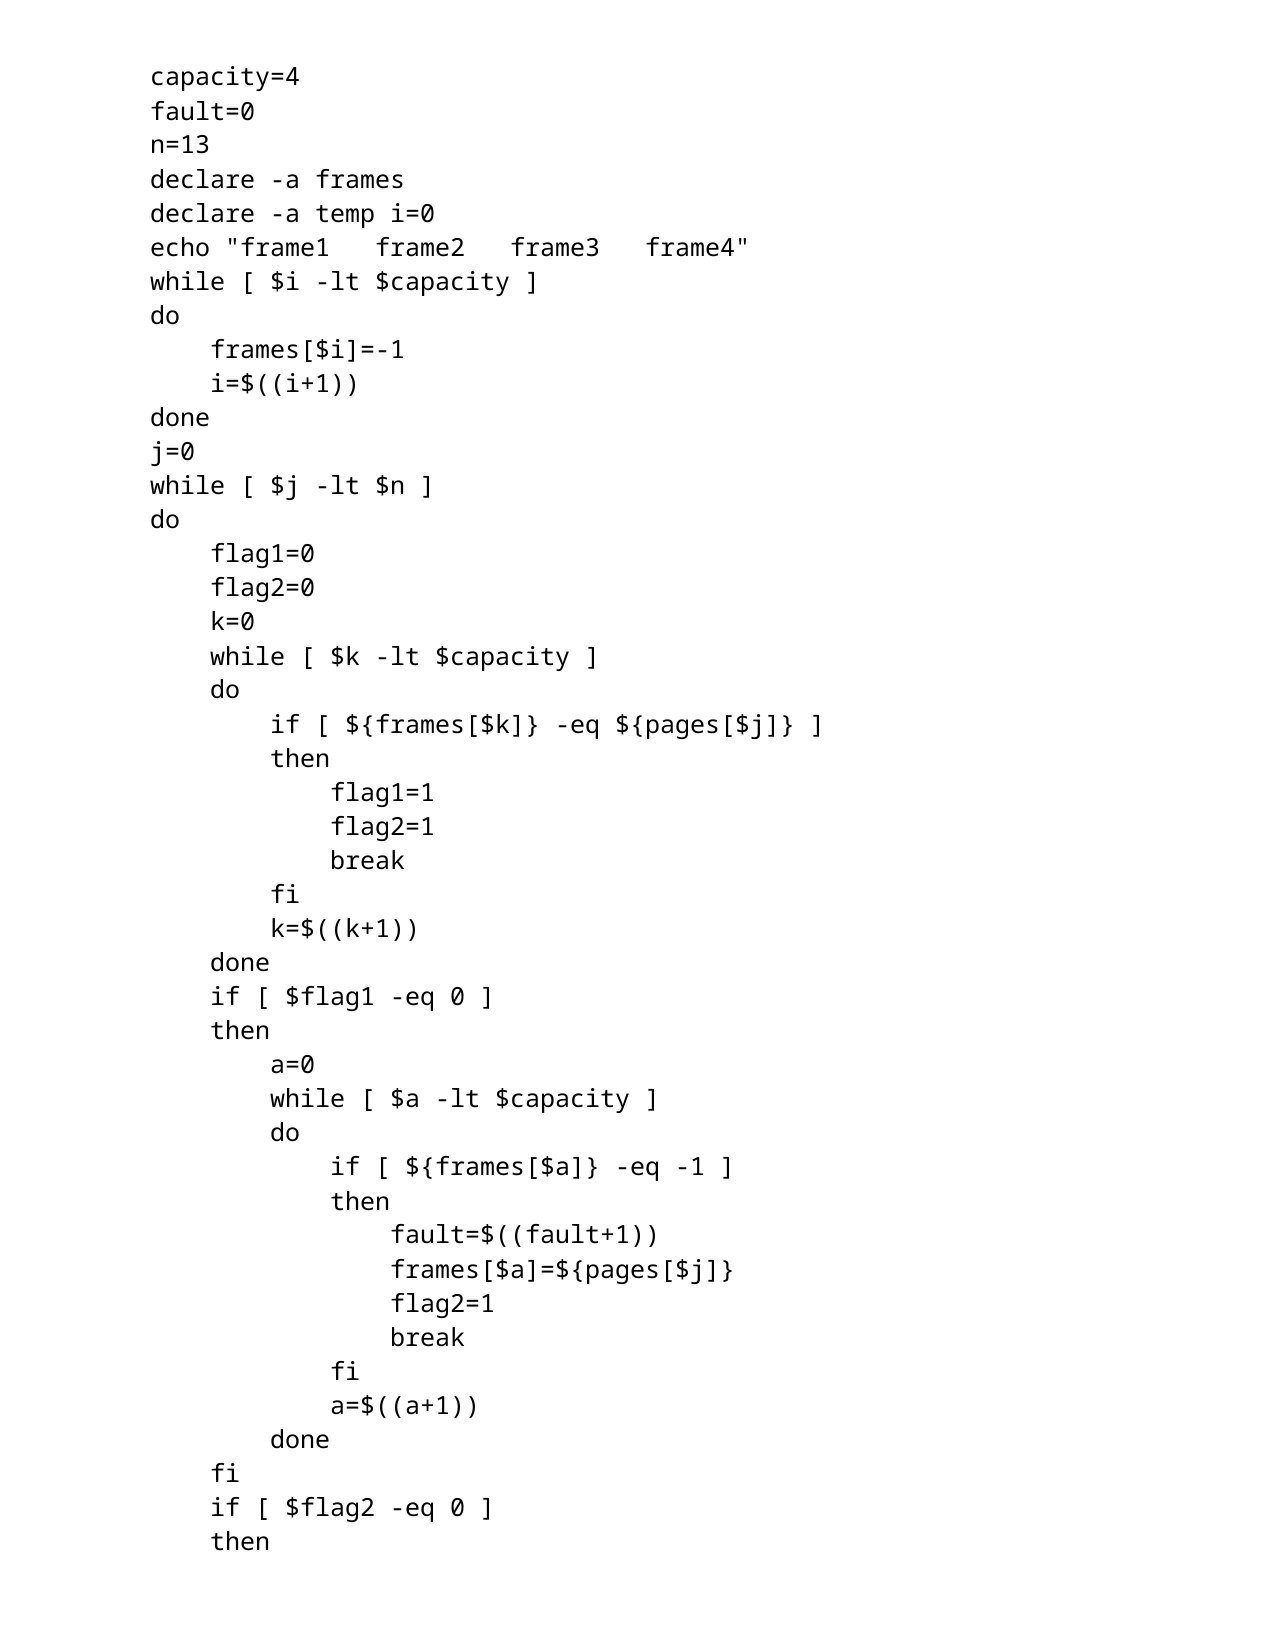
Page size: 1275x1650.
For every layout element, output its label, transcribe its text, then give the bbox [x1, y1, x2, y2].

text fi [150, 877, 1216, 911]
text fi [150, 1353, 1216, 1387]
text a=0 [150, 1047, 1216, 1081]
text fault=0 [150, 93, 1216, 127]
text do [150, 502, 1216, 536]
text while [ $j -lt $n ] [150, 468, 1216, 502]
text echo "frame1 frame2 frame3 frame4" [150, 229, 1216, 263]
text done [150, 400, 1216, 434]
text do [150, 1115, 1216, 1149]
text k=$((k+1)) [150, 911, 1216, 945]
text do [150, 297, 1216, 332]
text declare -a frames [150, 161, 1216, 195]
text done [150, 1422, 1216, 1456]
text frames[$i]=-1 [150, 332, 1216, 366]
text break [150, 842, 1216, 877]
text break [150, 1319, 1216, 1353]
text if [ ${frames[$a]} -eq -1 ] [150, 1149, 1216, 1183]
text fi [150, 1456, 1216, 1490]
text flag2=1 [150, 1285, 1216, 1319]
text while [ $k -lt $capacity ] [150, 638, 1216, 672]
text j=0 [150, 434, 1216, 468]
text capacity=4 [150, 59, 1216, 93]
text then [150, 740, 1216, 774]
text a=$((a+1)) [150, 1387, 1216, 1422]
text while [ $i -lt $capacity ] [150, 263, 1216, 297]
text fault=$((fault+1)) [150, 1217, 1216, 1251]
text k=0 [150, 604, 1216, 638]
text done [150, 945, 1216, 979]
text flag1=0 [150, 536, 1216, 570]
text do [150, 672, 1216, 706]
text then [150, 1013, 1216, 1047]
text n=13 [150, 127, 1216, 161]
text if [ $flag1 -eq 0 ] [150, 979, 1216, 1013]
text if [ ${frames[$k]} -eq ${pages[$j]} ] [150, 706, 1216, 740]
text i=$((i+1)) [150, 366, 1216, 400]
text flag1=1 [150, 774, 1216, 808]
text while [ $a -lt $capacity ] [150, 1081, 1216, 1115]
text if [ $flag2 -eq 0 ] [150, 1490, 1216, 1524]
text then [150, 1183, 1216, 1217]
text flag2=0 [150, 570, 1216, 604]
text then [150, 1524, 1216, 1558]
text flag2=1 [150, 808, 1216, 842]
text declare -a temp i=0 [150, 195, 1216, 229]
text frames[$a]=${pages[$j]} [150, 1251, 1216, 1285]
